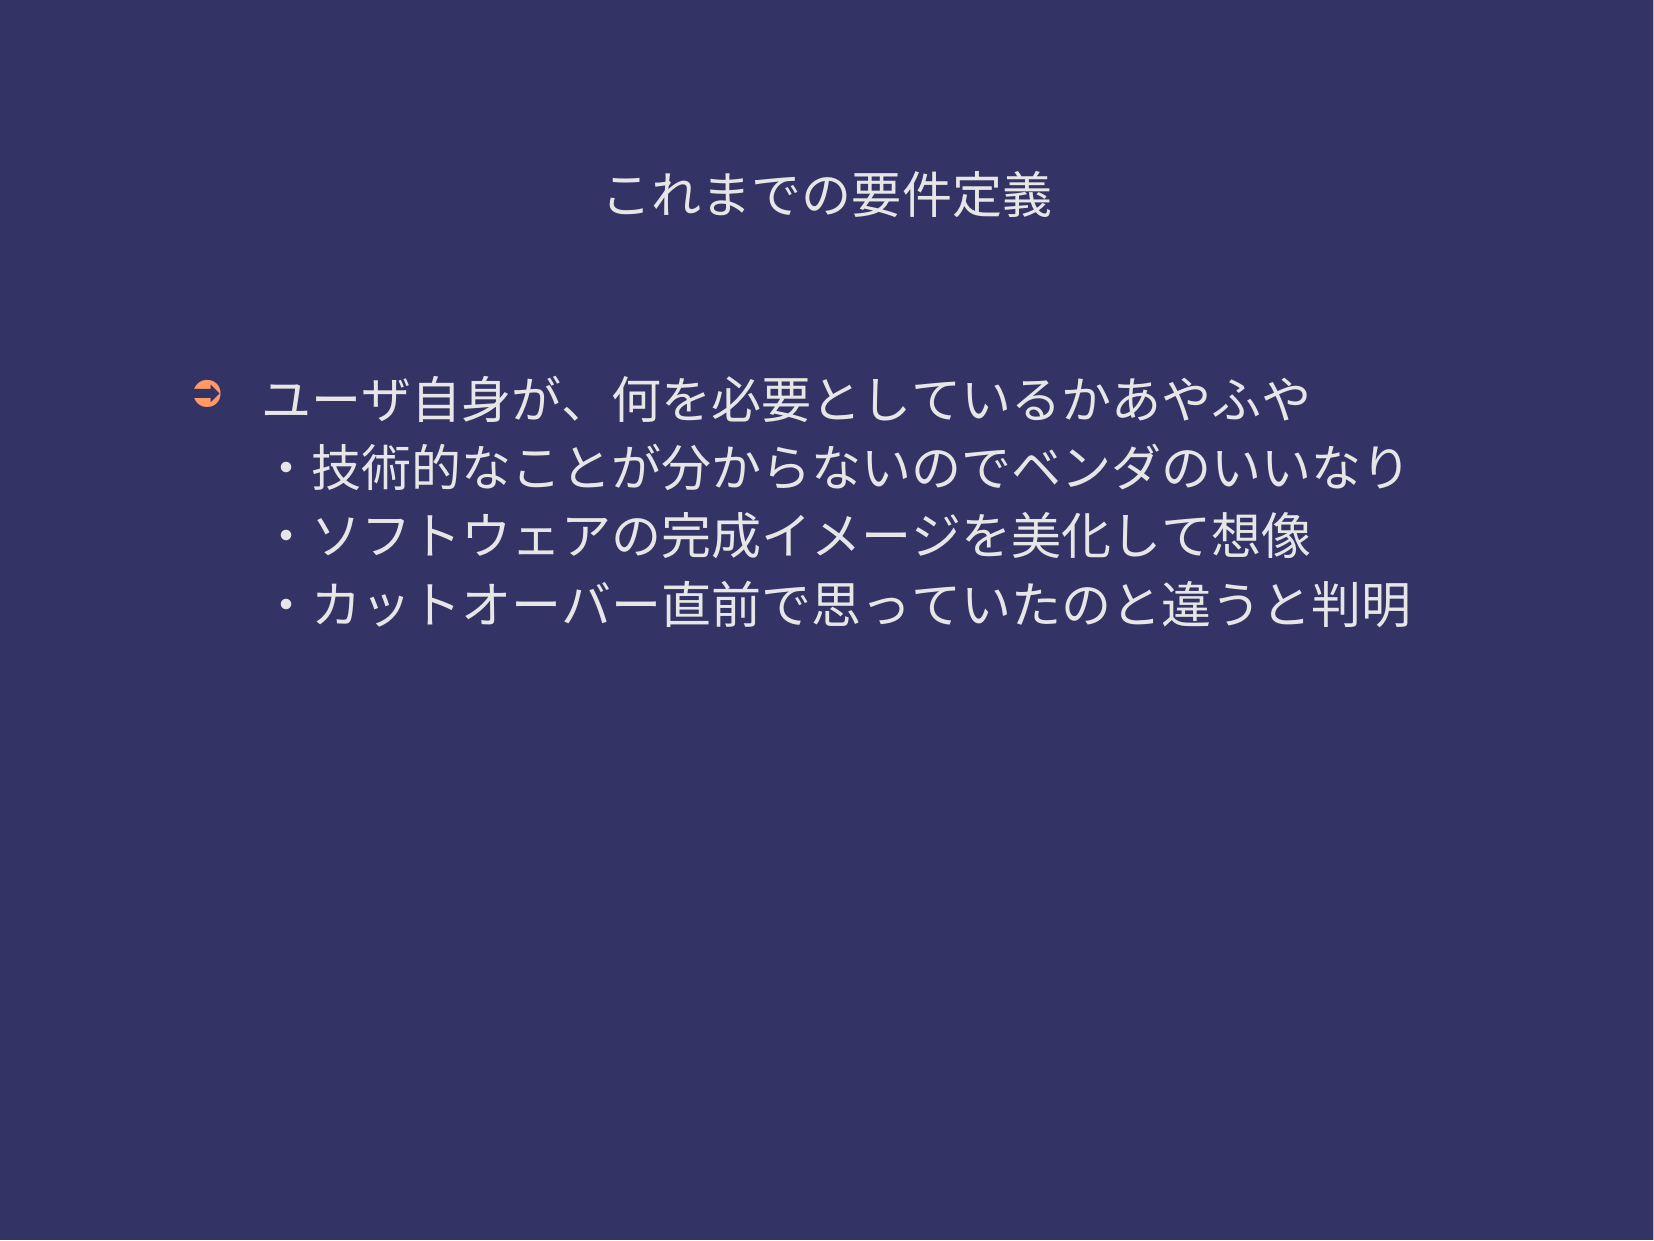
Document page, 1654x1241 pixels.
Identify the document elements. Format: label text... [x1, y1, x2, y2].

list ユーザ自身が、何を必要としているかあやふや ・技術的なことが分からないのでベンダのいいなり ・ソフトウェアの完成イメージを美化して想像 ・カットオーバー直前で思っていたのと違うと判明 [178, 364, 1570, 1147]
title これまでの要件定義 [118, 90, 1536, 298]
